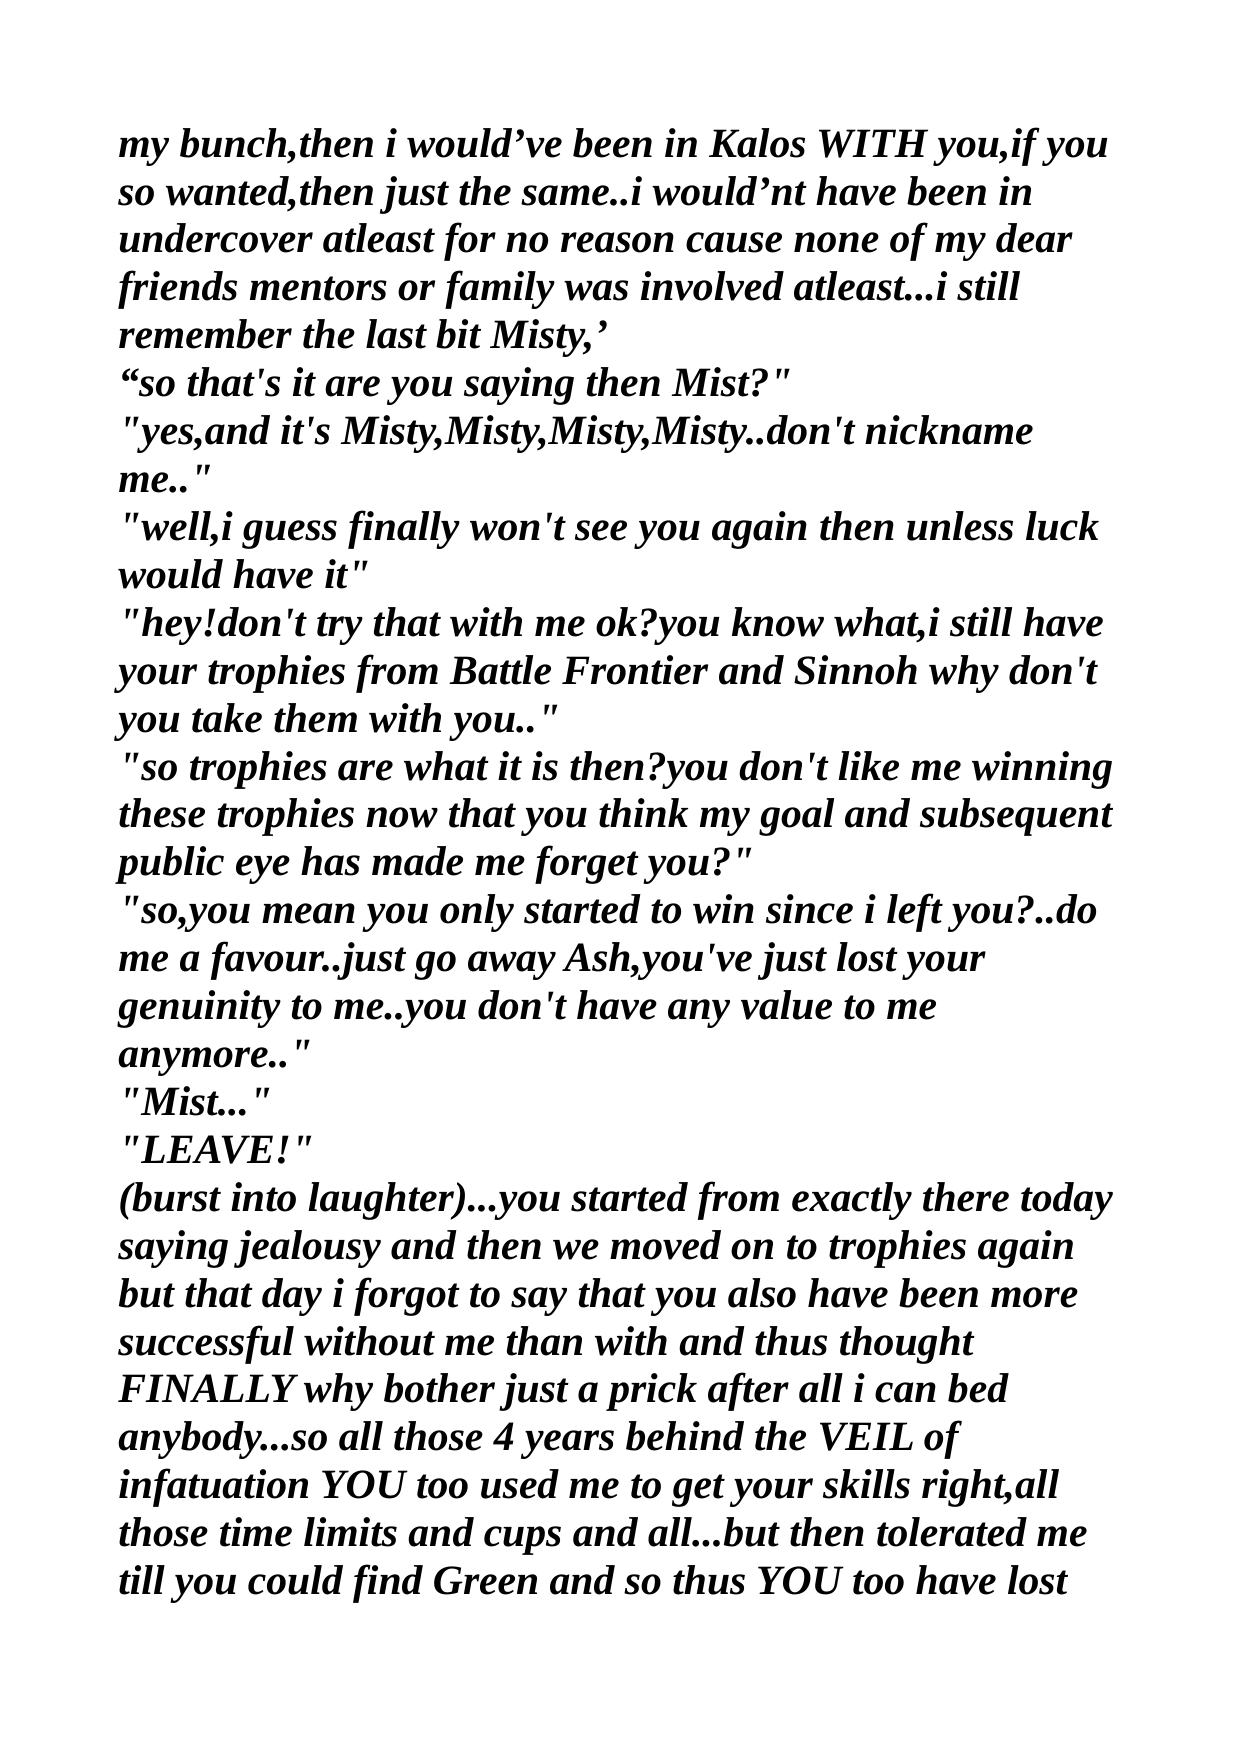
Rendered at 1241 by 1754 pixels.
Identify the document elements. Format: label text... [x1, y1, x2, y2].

text (burst into laughter)...you started from exactly there today saying jealousy and then we moved on to trophies again but that day i forgot to say that you also have been more successful without me than with and thus thought FINALLY why bother just a prick after all i can bed anybody...so all those 4 years behind the VEIL of infatuation YOU too used me to get your skills right,all those time limits and cups and all...but then tolerated me till you could find Green and so thus YOU too have lost [118, 1172, 1122, 1603]
text "so,you mean you only started to win since i left you?..do me a favour..just go away Ash,you've just lost your genuinity to me..you don't have any value to me anymore.." [118, 885, 1122, 1076]
text "hey!don't try that with me ok?you know what,i still have your trophies from Battle Frontier and Sinnoh why don't you take them with you.." [118, 597, 1122, 741]
text "so trophies are what it is then?you don't like me winning these trophies now that you think my goal and subsequent public eye has made me forget you?" [118, 741, 1122, 885]
text "LEAVE!" [118, 1124, 1122, 1172]
text “so that's it are you saying then Mist?" [118, 358, 1122, 406]
text "well,i guess finally won't see you again then unless luck would have it" [118, 501, 1122, 597]
text "yes,and it's Misty,Misty,Misty,Misty..don't nickname me.." [118, 406, 1122, 501]
text my bunch,then i would’ve been in Kalos WITH you,if you so wanted,then just the same..i would’nt have been in undercover atleast for no reason cause none of my dear friends mentors or family was involved atleast...i still remember the last bit Misty,’ [118, 118, 1122, 358]
text "Mist..." [118, 1076, 1122, 1124]
